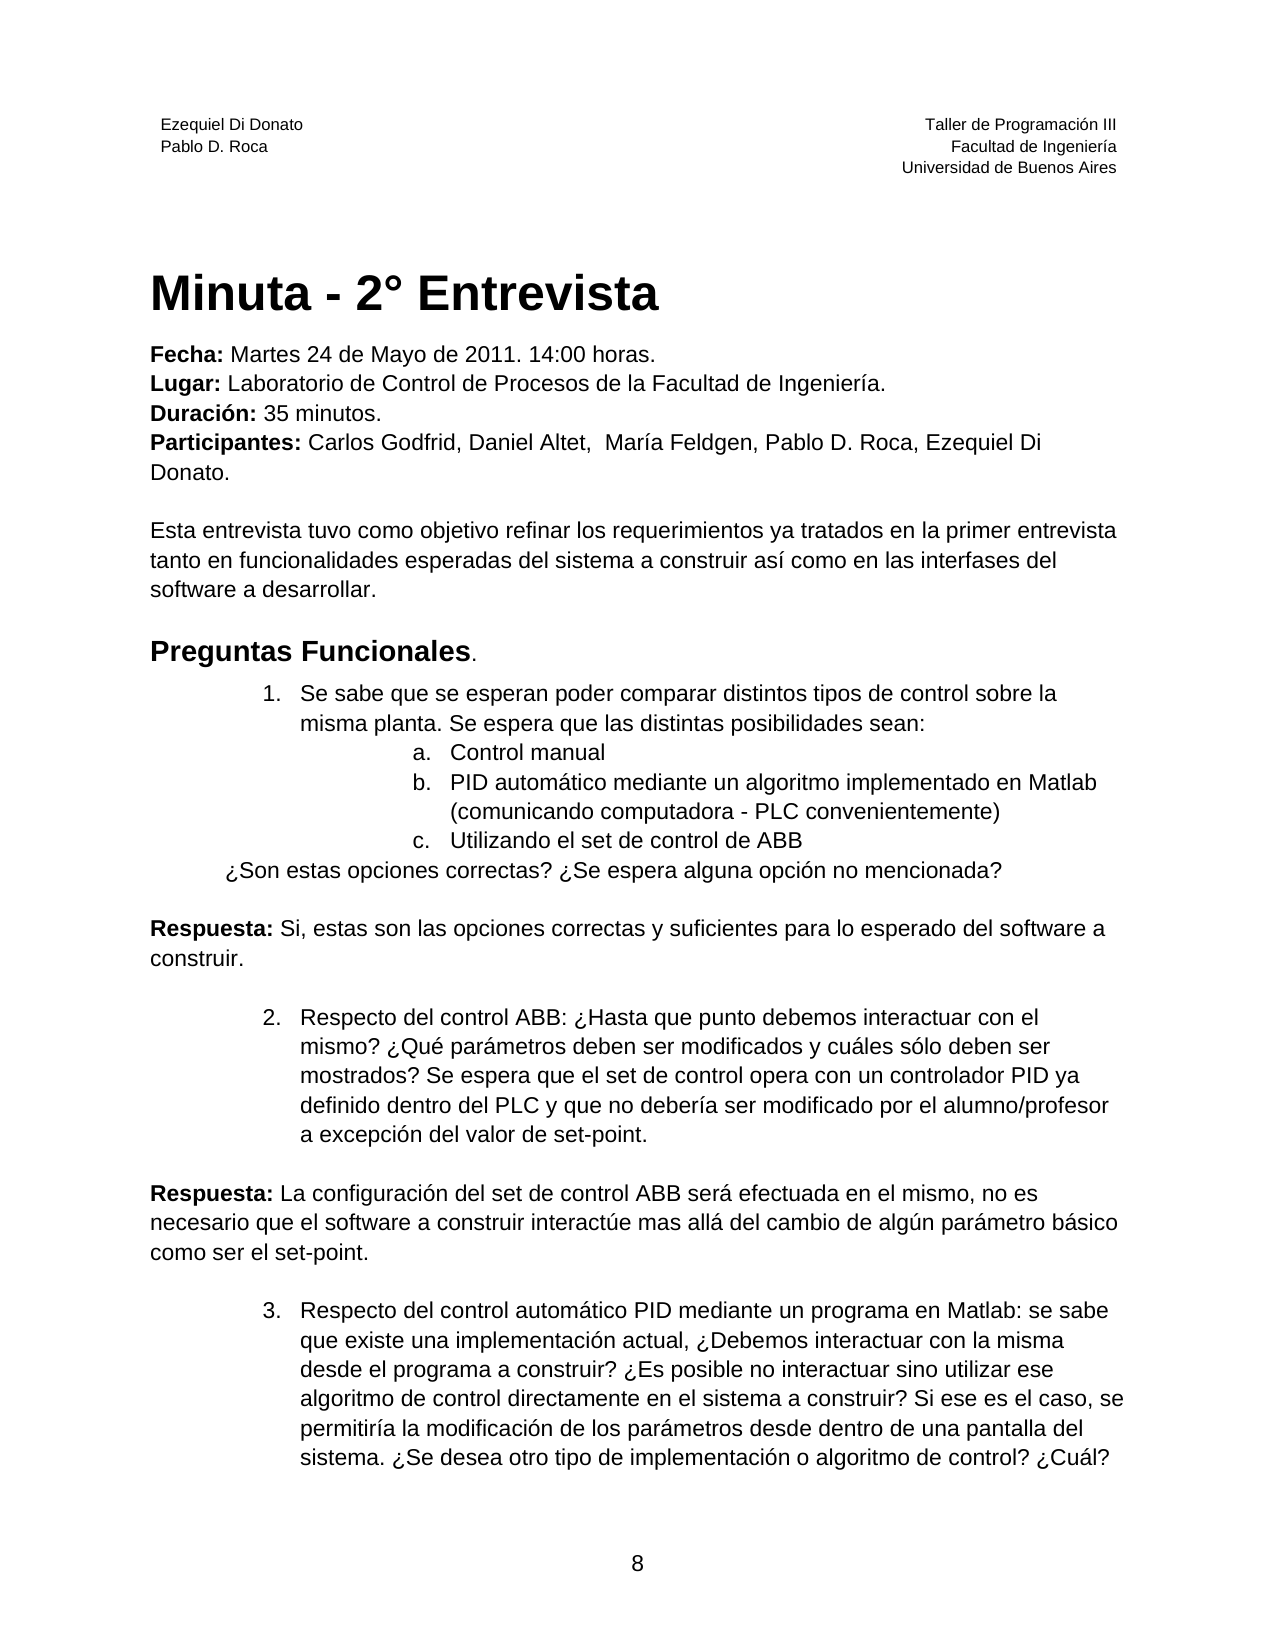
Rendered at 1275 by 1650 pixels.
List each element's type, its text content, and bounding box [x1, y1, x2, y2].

text Participantes: Carlos Godfrid, Daniel Altet, María Feldgen, Pablo D. Roca, Ezequiel Di Donato. [150, 430, 1125, 485]
text Lugar: Laboratorio de Control de Procesos de la Facultad de Ingeniería. [150, 371, 1125, 397]
text Respuesta: La configuración del set de control ABB será efectuada en el mismo, no es necesario que el software a construir interactúe mas allá del cambio de algún parámetro básico como ser el set-point. [150, 1180, 1125, 1265]
list Control manual [412, 740, 1125, 765]
text Respuesta: Si, estas son las opciones correctas y suficientes para lo esperado del software a construir. [150, 916, 1125, 971]
list PID automático mediante un algoritmo implementado en Matlab (comunicando computadora - PLC convenientemente) [412, 769, 1125, 824]
text Esta entrevista tuvo como objetivo refinar los requerimientos ya tratados en la primer entrevista tanto en funcionalidades esperadas del sistema a construir así como en las interfases del software a desarrollar. [150, 518, 1125, 602]
text Duración: 35 minutos. [150, 401, 1125, 426]
text ¿Son estas opciones correctas? ¿Se espera alguna opción no mencionada? [225, 857, 1125, 883]
list Se sabe que se esperan poder comparar distintos tipos de control sobre la misma planta. Se espera que las distintas posibilidades sean: [262, 681, 1125, 736]
subtitle Preguntas Funcionales. [150, 635, 1125, 668]
subtitle Minuta - 2° Entrevista [150, 265, 1125, 321]
list Utilizando el set de control de ABB [412, 828, 1125, 853]
list Respecto del control automático PID mediante un programa en Matlab: se sabe que existe una implementación actual, ¿Debemos interactuar con la misma desde el programa a construir? ¿Es posible no interactuar sino utilizar ese algoritmo de control directamente en el sistema a construir? Si ese es el caso, se permitiría la modificación de los parámetros desde dentro de una pantalla del sistema. ¿Se desea otro tipo de implementación o algoritmo de control? ¿Cuál? [262, 1298, 1125, 1470]
list Respecto del control ABB: ¿Hasta que punto debemos interactuar con el mismo? ¿Qué parámetros deben ser modificados y cuáles sólo deben ser mostrados? Se espera que el set de control opera con un controlador PID ya definido dentro del PLC y que no debería ser modificado por el alumno/profesor a excepción del valor de set-point. [262, 1004, 1125, 1147]
text Fecha: Martes 24 de Mayo de 2011. 14:00 horas. [150, 342, 1125, 367]
